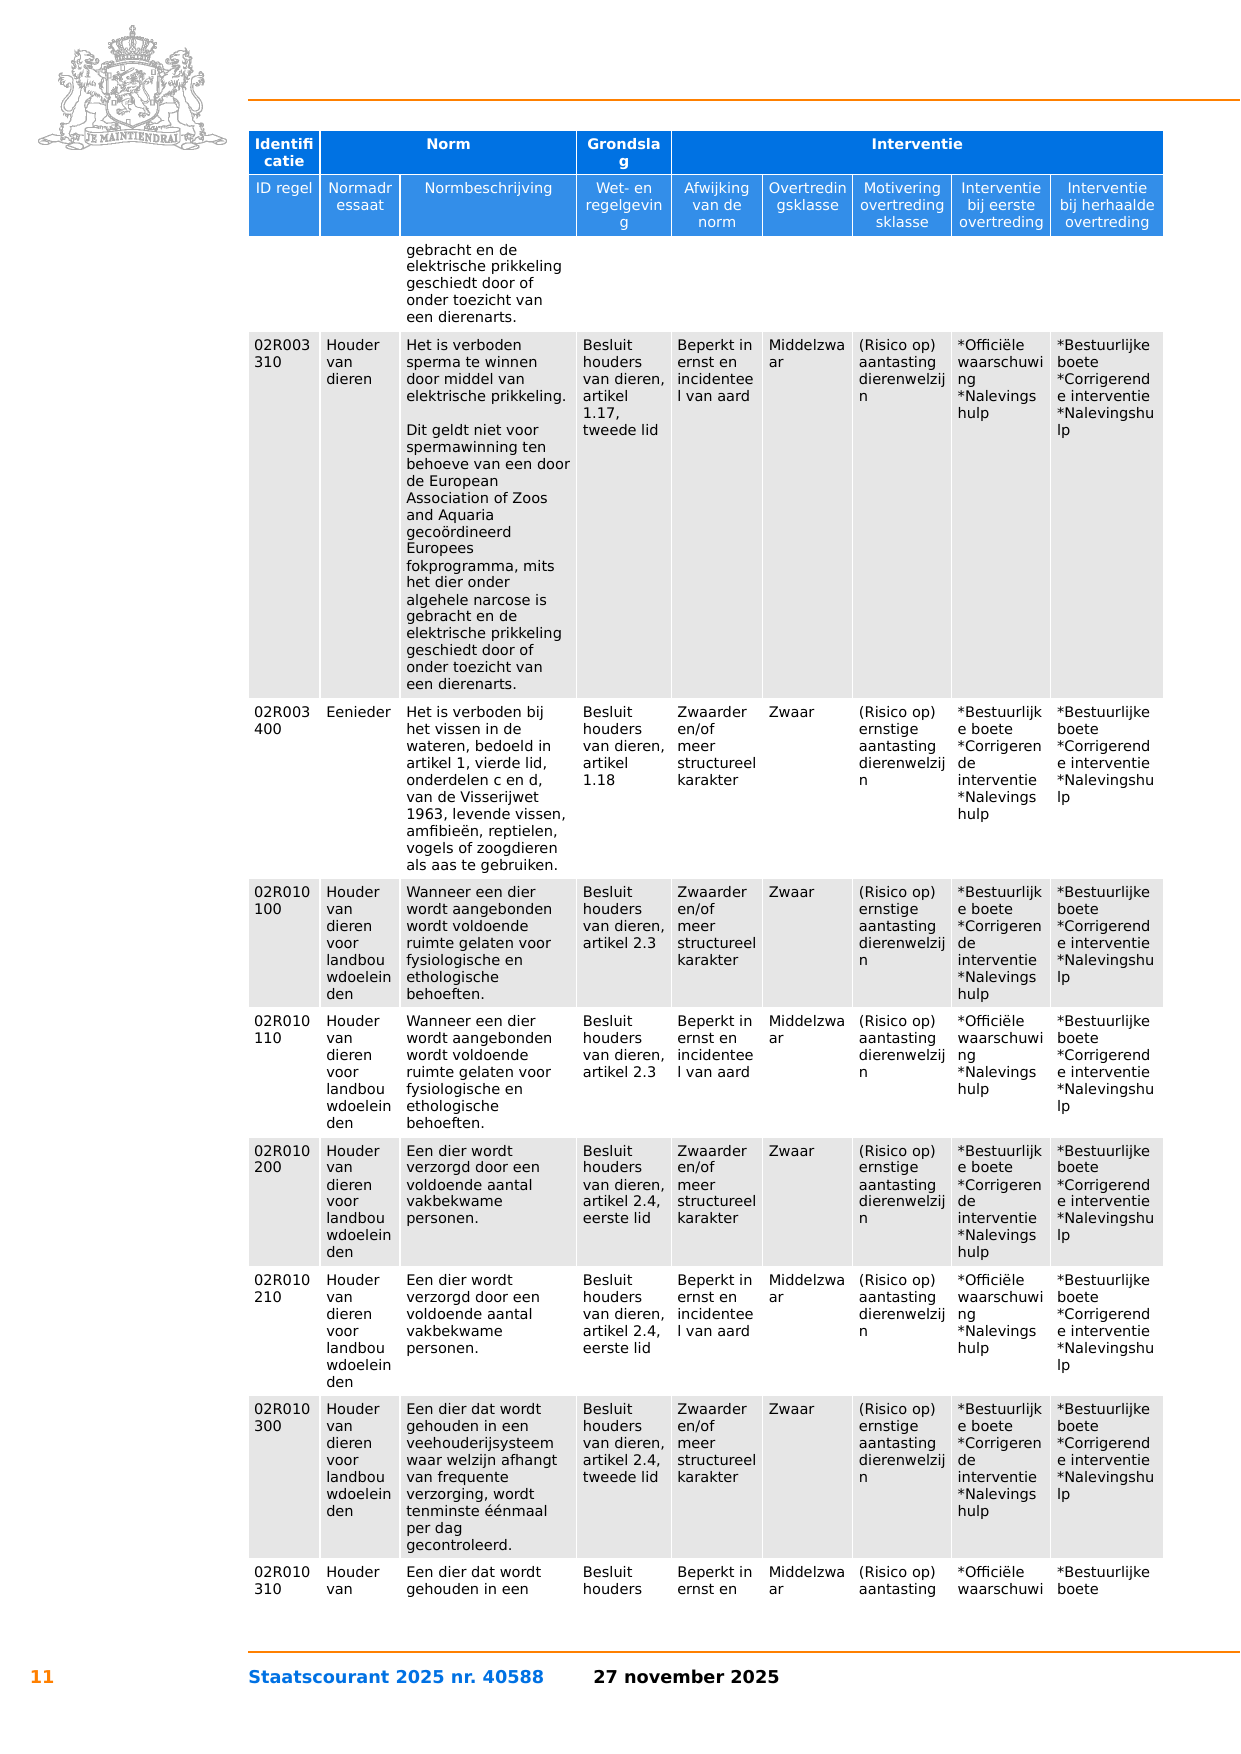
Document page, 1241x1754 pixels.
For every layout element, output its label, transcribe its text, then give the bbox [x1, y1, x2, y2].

table_cell (Risico op) aantasting dierenwelzijn [853, 1009, 951, 1137]
table_cell Middelzwaar [763, 1009, 852, 1137]
table_cell (Risico op) ernstige aantasting dierenwelzijn [853, 1396, 951, 1558]
table_cell *Bestuurlijke boete *Corrigerende interventie *Nalevingshulp [1051, 1267, 1163, 1395]
table_cell (Risico op) ernstige aantasting dierenwelzijn [853, 879, 951, 1007]
table_cell Zwaarder en/of meer structureel karakter [672, 1138, 762, 1266]
table_cell *Bestuurlijke boete *Corrigerende interventie *Nalevingshulp [952, 699, 1050, 878]
table_cell Besluit houders [577, 1560, 671, 1603]
table_cell 02R010100 [249, 879, 319, 1007]
table_cell Besluit houders van dieren, artikel 1.18 [577, 699, 671, 878]
table_cell *Bestuurlijke boete *Corrigerende interventie *Nalevingshulp [952, 879, 1050, 1007]
table_cell Besluit houders van dieren, artikel 2.4, tweede lid [577, 1396, 671, 1558]
table_cell Houder van dieren voor landbouwdoeleinden [321, 1267, 399, 1395]
table_cell Beperkt in ernst en incidenteel van aard [672, 1267, 762, 1395]
table_cell Wet- en regelgeving [577, 175, 671, 236]
table_cell *Bestuurlijke boete [1051, 1560, 1163, 1603]
table_cell *Bestuurlijke boete *Corrigerende interventie *Nalevingshulp [1051, 1138, 1163, 1266]
table_header Identificatie [249, 131, 319, 174]
table_cell *Officiële waarschuwing *Nalevingshulp [952, 1009, 1050, 1137]
table_cell 02R010210 [249, 1267, 319, 1395]
table_cell gebracht en de elektrische prikkeling geschiedt door of onder toezicht van een dierenarts. [401, 237, 576, 331]
table_cell Zwaarder en/of meer structureel karakter [672, 879, 762, 1007]
table_cell *Bestuurlijke boete *Corrigerende interventie *Nalevingshulp [1051, 879, 1163, 1007]
table_cell Zwaarder en/of meer structureel karakter [672, 1396, 762, 1558]
table_cell Een dier wordt verzorgd door een voldoende aantal vakbekwame personen. [401, 1267, 576, 1395]
table_cell Middelzwaar [763, 1267, 852, 1395]
table_cell *Bestuurlijke boete *Corrigerende interventie *Nalevingshulp [1051, 1396, 1163, 1558]
table_cell Houder van dieren voor landbouwdoeleinden [321, 1396, 399, 1558]
table_cell Houder van dieren voor landbouwdoeleinden [321, 1138, 399, 1266]
table_cell Zwaarder en/of meer structureel karakter [672, 699, 762, 878]
table_cell [952, 237, 1050, 331]
table_cell *Bestuurlijke boete *Corrigerende interventie *Nalevingshulp [1051, 699, 1163, 878]
table_cell Wanneer een dier wordt aangebonden wordt voldoende ruimte gelaten voor fysiologische en ethologische behoeften. [401, 879, 576, 1007]
table_cell 02R010310 [249, 1560, 319, 1603]
table_cell Een dier dat wordt gehouden in een [401, 1560, 576, 1603]
table_cell (Risico op) aantasting dierenwelzijn [853, 332, 951, 698]
table_cell Houder van [321, 1560, 399, 1603]
table_cell Interventie bij eerste overtreding [952, 175, 1050, 236]
table_cell Besluit houders van dieren, artikel 2.3 [577, 1009, 671, 1137]
table_cell Interventie bij herhaalde overtreding [1051, 175, 1163, 236]
table_header Grondslag [577, 131, 671, 174]
table_cell Een dier dat wordt gehouden in een veehouderijsysteem waar welzijn afhangt van frequente verzorging, wordt tenminste éénmaal per dag gecontroleerd. [401, 1396, 576, 1558]
table_cell *Officiële waarschuwing *Nalevingshulp [952, 1267, 1050, 1395]
table_cell *Officiële waarschuwi [952, 1560, 1050, 1603]
picture [38, 25, 227, 150]
table_cell Overtredingsklasse [763, 175, 852, 236]
table_cell Een dier wordt verzorgd door een voldoende aantal vakbekwame personen. [401, 1138, 576, 1266]
table_cell Houder van dieren voor landbouwdoeleinden [321, 879, 399, 1007]
table_cell Houder van dieren [321, 332, 399, 698]
table_cell Het is verboden bij het vissen in de wateren, bedoeld in artikel 1, vierde lid, onderdelen c en d, van de Visserijwet 1963, levende vissen, amfibieën, reptielen, vogels of zoogdieren als aas te gebruiken. [401, 699, 576, 878]
table_cell Eenieder [321, 699, 399, 878]
table_cell 02R010200 [249, 1138, 319, 1266]
table_cell (Risico op) aantasting [853, 1560, 951, 1603]
table_cell Het is verboden sperma te winnen door middel van elektrische prikkeling. Dit geldt niet voor spermawinning ten behoeve van een door de European Association of Zoos and Aquaria gecoördineerd Europees fokprogramma, mits het dier onder algehele narcose is gebracht en de elektrische prikkeling geschiedt door of onder toezicht van een dierenarts. [401, 332, 576, 698]
table_cell Zwaar [763, 1396, 852, 1558]
table_cell Beperkt in ernst en incidenteel van aard [672, 1009, 762, 1137]
table_cell Afwijking van de norm [672, 175, 762, 236]
table_cell 02R003400 [249, 699, 319, 878]
table_cell Zwaar [763, 699, 852, 878]
table_cell Besluit houders van dieren, artikel 2.4, eerste lid [577, 1138, 671, 1266]
table_cell Besluit houders van dieren, artikel 2.4, eerste lid [577, 1267, 671, 1395]
table_cell Middelzwaar [763, 332, 852, 698]
table_cell [672, 237, 762, 331]
table_cell *Bestuurlijke boete *Corrigerende interventie *Nalevingshulp [952, 1138, 1050, 1266]
table_cell Besluit houders van dieren, artikel 1.17, tweede lid [577, 332, 671, 698]
table_cell Normadressaat [321, 175, 399, 236]
table_cell 02R010300 [249, 1396, 319, 1558]
table_cell *Officiële waarschuwing *Nalevingshulp [952, 332, 1050, 698]
table_cell Beperkt in ernst en incidenteel van aard [672, 332, 762, 698]
table_header Norm [321, 131, 576, 174]
table_header Interventie [672, 131, 1163, 174]
table_cell Normbeschrijving [401, 175, 576, 236]
table_cell [853, 237, 951, 331]
table_cell Middelzwaar [763, 1560, 852, 1603]
table_cell Wanneer een dier wordt aangebonden wordt voldoende ruimte gelaten voor fysiologische en ethologische behoeften. [401, 1009, 576, 1137]
table_cell [249, 237, 319, 331]
table_cell [577, 237, 671, 331]
table_cell [321, 237, 399, 331]
table_cell 02R010110 [249, 1009, 319, 1137]
table_cell Zwaar [763, 879, 852, 1007]
table_cell *Bestuurlijke boete *Corrigerende interventie *Nalevingshulp [1051, 1009, 1163, 1137]
table_cell *Bestuurlijke boete *Corrigerende interventie *Nalevingshulp [952, 1396, 1050, 1558]
table_cell [1051, 237, 1163, 331]
table_cell [763, 237, 852, 331]
table_cell 02R003310 [249, 332, 319, 698]
table_cell Zwaar [763, 1138, 852, 1266]
table_cell (Risico op) ernstige aantasting dierenwelzijn [853, 1138, 951, 1266]
table_cell Houder van dieren voor landbouwdoeleinden [321, 1009, 399, 1137]
table_cell Besluit houders van dieren, artikel 2.3 [577, 879, 671, 1007]
table_cell (Risico op) aantasting dierenwelzijn [853, 1267, 951, 1395]
table_cell (Risico op) ernstige aantasting dierenwelzijn [853, 699, 951, 878]
table_cell *Bestuurlijke boete *Corrigerende interventie *Nalevingshulp [1051, 332, 1163, 698]
table_cell Beperkt in ernst en [672, 1560, 762, 1603]
table_cell Motivering overtredingsklasse [853, 175, 951, 236]
table_cell ID regel [249, 175, 319, 236]
